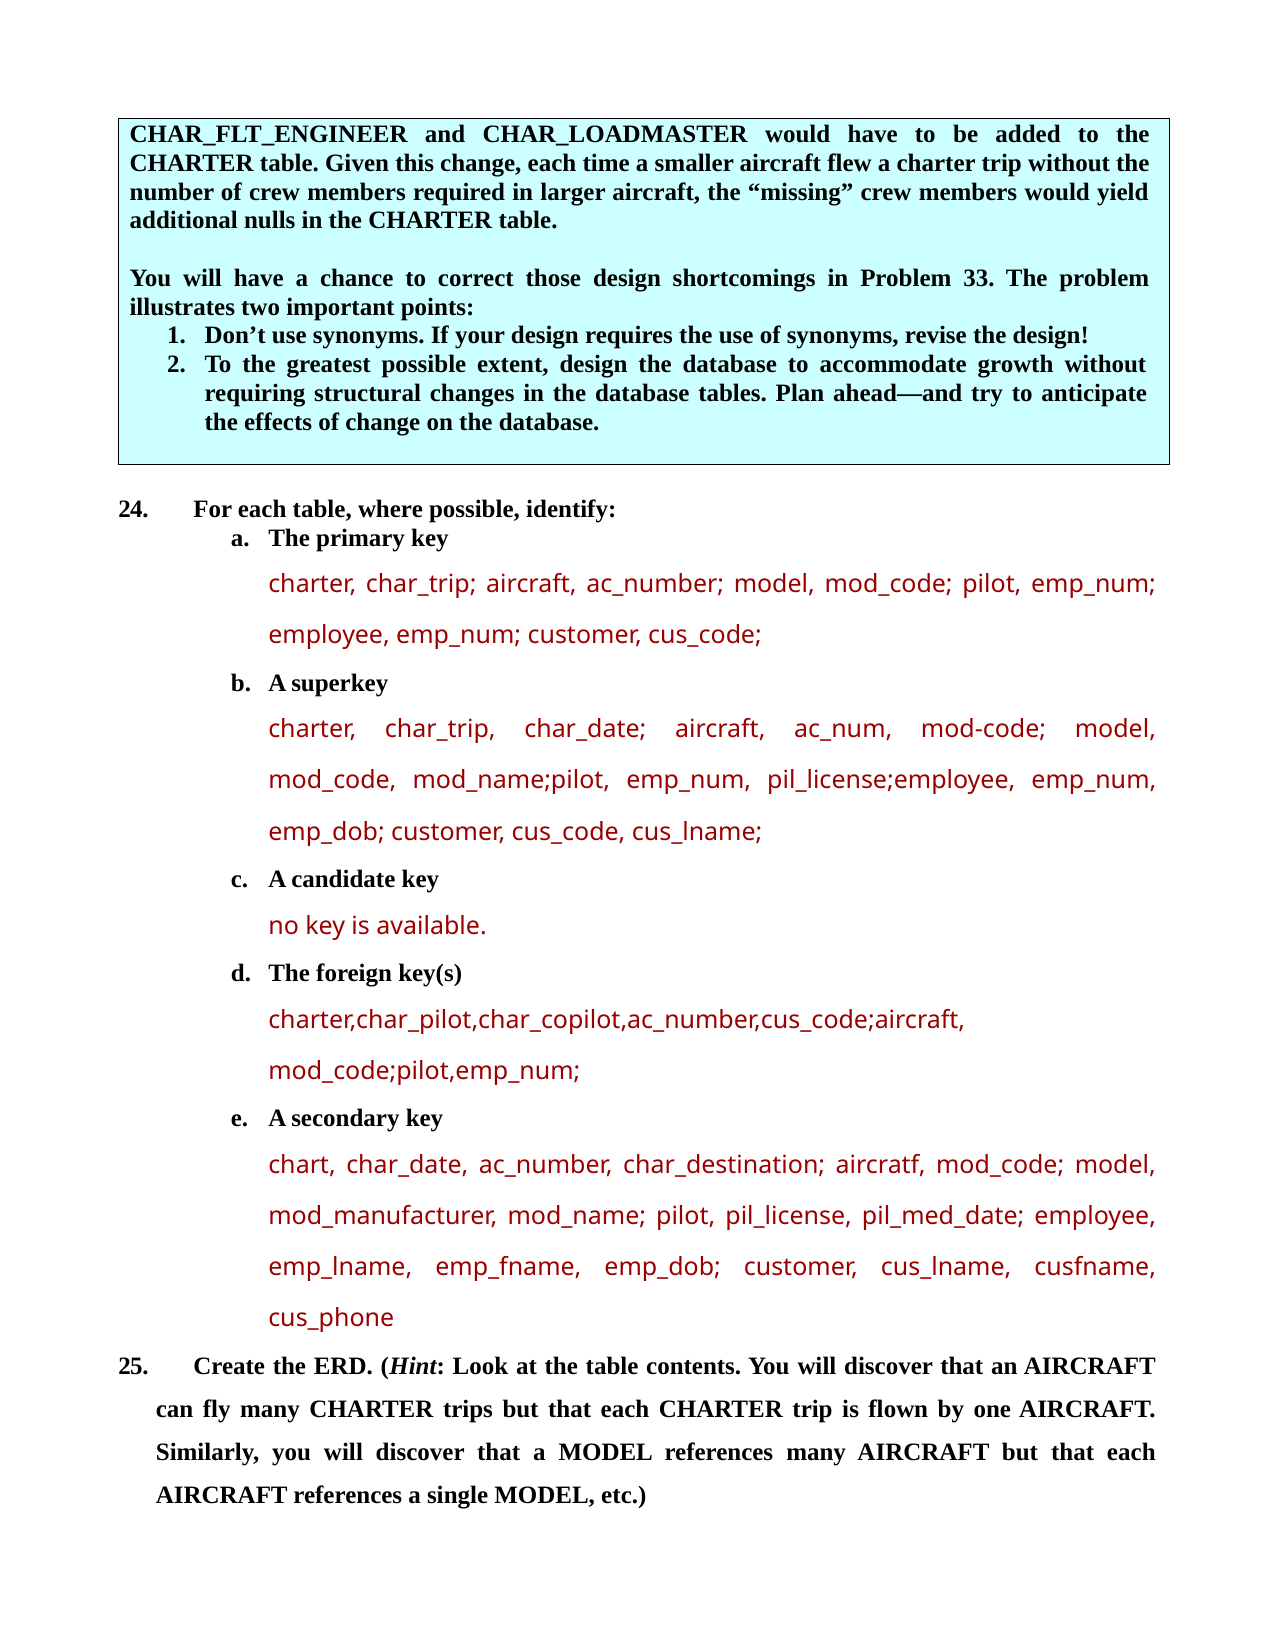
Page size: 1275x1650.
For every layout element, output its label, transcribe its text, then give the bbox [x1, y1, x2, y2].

list For each table, where possible, identify: [118, 494, 1157, 523]
table_header CHAR_FLT_ENGINEER and CHAR_LOADMASTER would have to be added to the CHARTER table. Given this change, each time a smaller aircraft flew a charter trip without the number of crew members required in larger aircraft, the “missing” crew members would yield additional nulls in the CHARTER table. You will have a chance to correct those design shortcomings in Problem 33. The problem illustrates two important points: Don’t use synonyms. If your design requires the use of synonyms, revise the design! To the greatest possible extent, design the database to accommodate growth without requiring structural changes in the database tables. Plan ahead—and try to anticipate the effects of change on the database. [119, 119, 1169, 464]
list The foreign key(s) [231, 958, 1157, 987]
list A secondary key [231, 1103, 1157, 1132]
list The primary key [231, 523, 1157, 551]
list charter, char_trip; aircraft, ac_number; model, mod_code; pilot, emp_num; employee, emp_num; customer, cus_code; [231, 566, 1157, 651]
list charter,char_pilot,char_copilot,ac_number,cus_code;aircraft, mod_code;pilot,emp_num; [231, 1001, 1157, 1087]
list chart, char_date, ac_number, char_destination; aircratf, mod_code; model, mod_manufacturer, mod_name; pilot, pil_license, pil_med_date; employee, emp_lname, emp_fname, emp_dob; customer, cus_lname, cusfname, cus_phone [231, 1147, 1157, 1334]
list Create the ERD. (Hint: Look at the table contents. You will discover that an AIRCRAFT can fly many CHARTER trips but that each CHARTER trip is flown by one AIRCRAFT. Similarly, you will discover that a MODEL references many AIRCRAFT but that each AIRCRAFT references a single MODEL, etc.) [118, 1351, 1157, 1509]
list charter, char_trip, char_date; aircraft, ac_num, mod-code; model, mod_code, mod_name;pilot, emp_num, pil_license;employee, emp_num, emp_dob; customer, cus_code, cus_lname; [231, 711, 1157, 847]
list A superkey [231, 668, 1157, 697]
list A candidate key [231, 864, 1157, 893]
list no key is available. [231, 907, 1157, 941]
